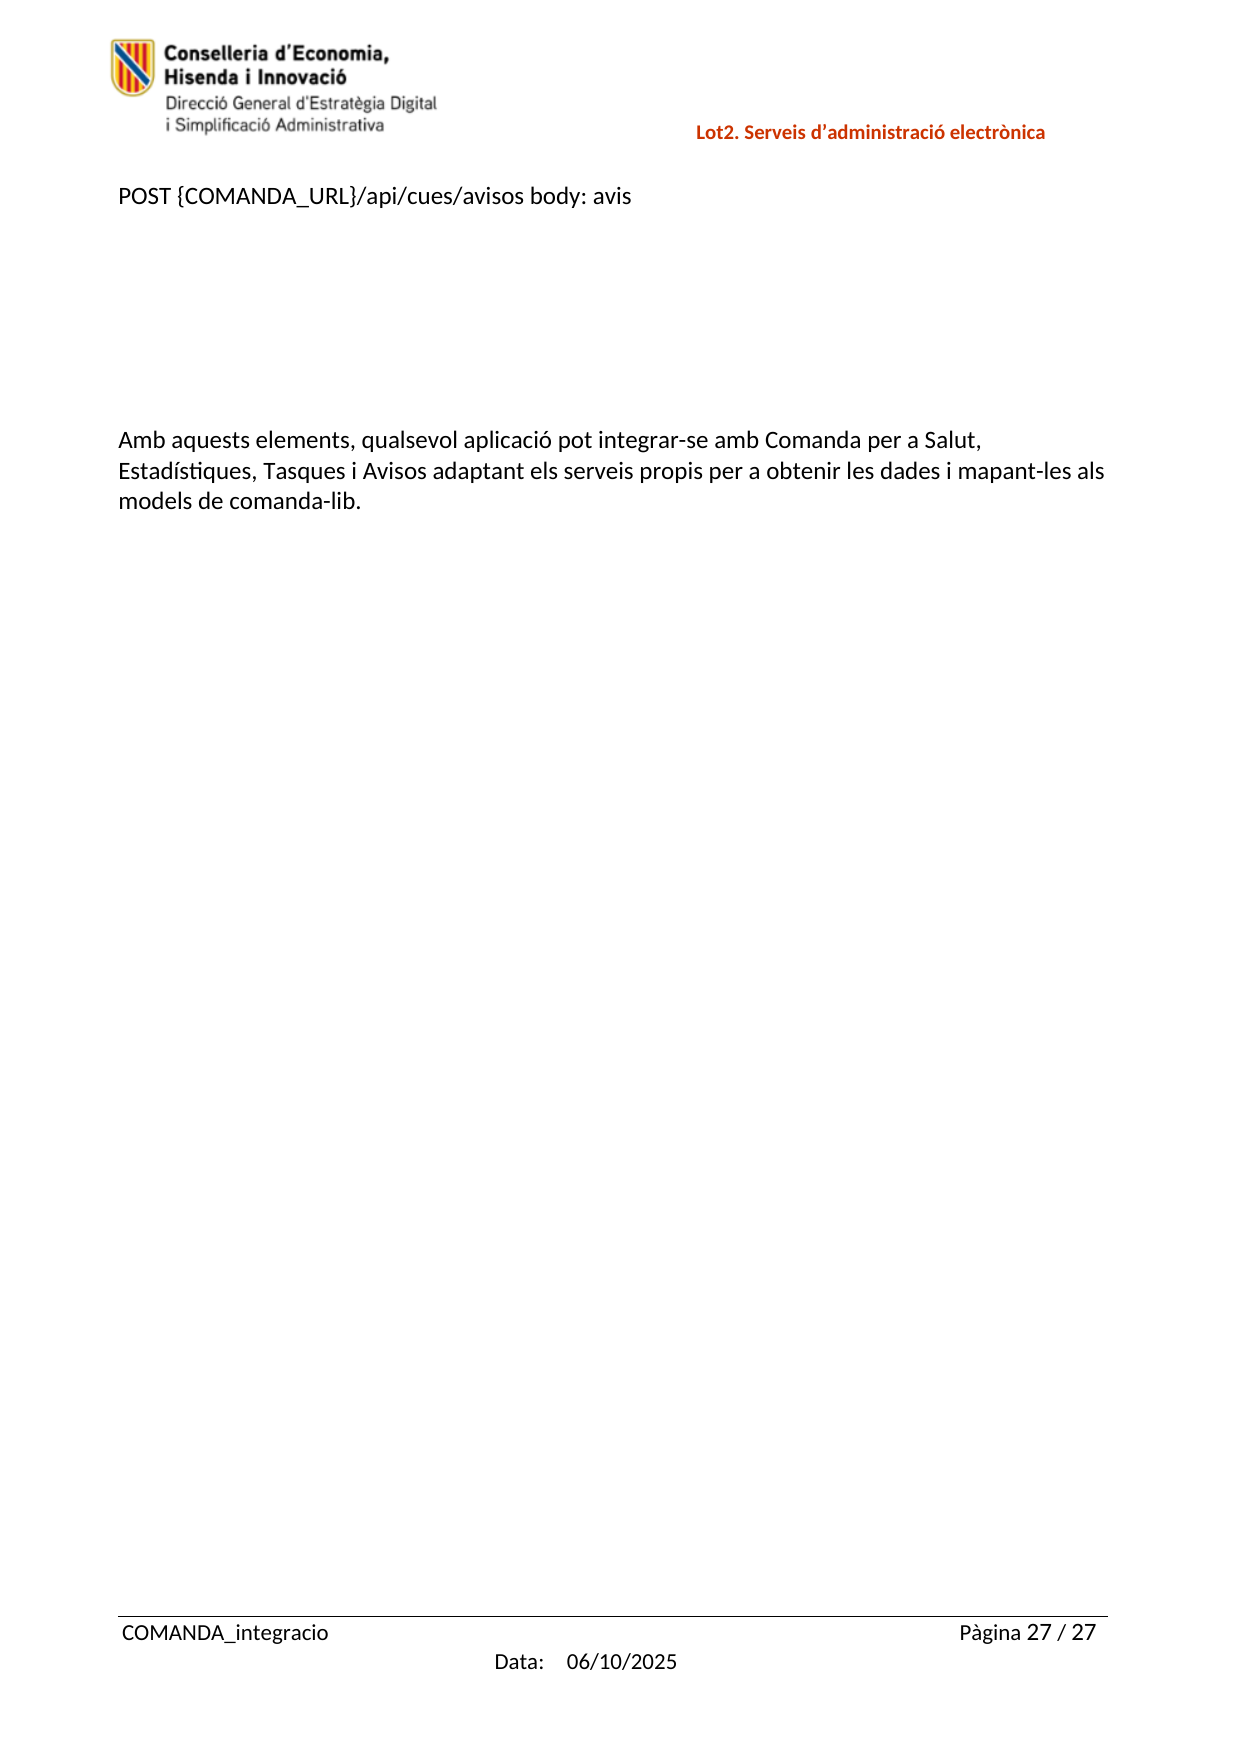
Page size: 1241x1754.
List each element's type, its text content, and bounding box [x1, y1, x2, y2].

text POST {COMANDA_URL}/api/cues/avisos body: avis [118, 180, 1122, 211]
picture [100, 26, 467, 156]
text Amb aquests elements, qualsevol aplicació pot integrar-se amb Comanda per a Salut, Estadístiques, Tasques i Avisos adaptant els serveis propis per a obtenir les dades i mapant-les als models de comanda-lib. [118, 424, 1122, 516]
